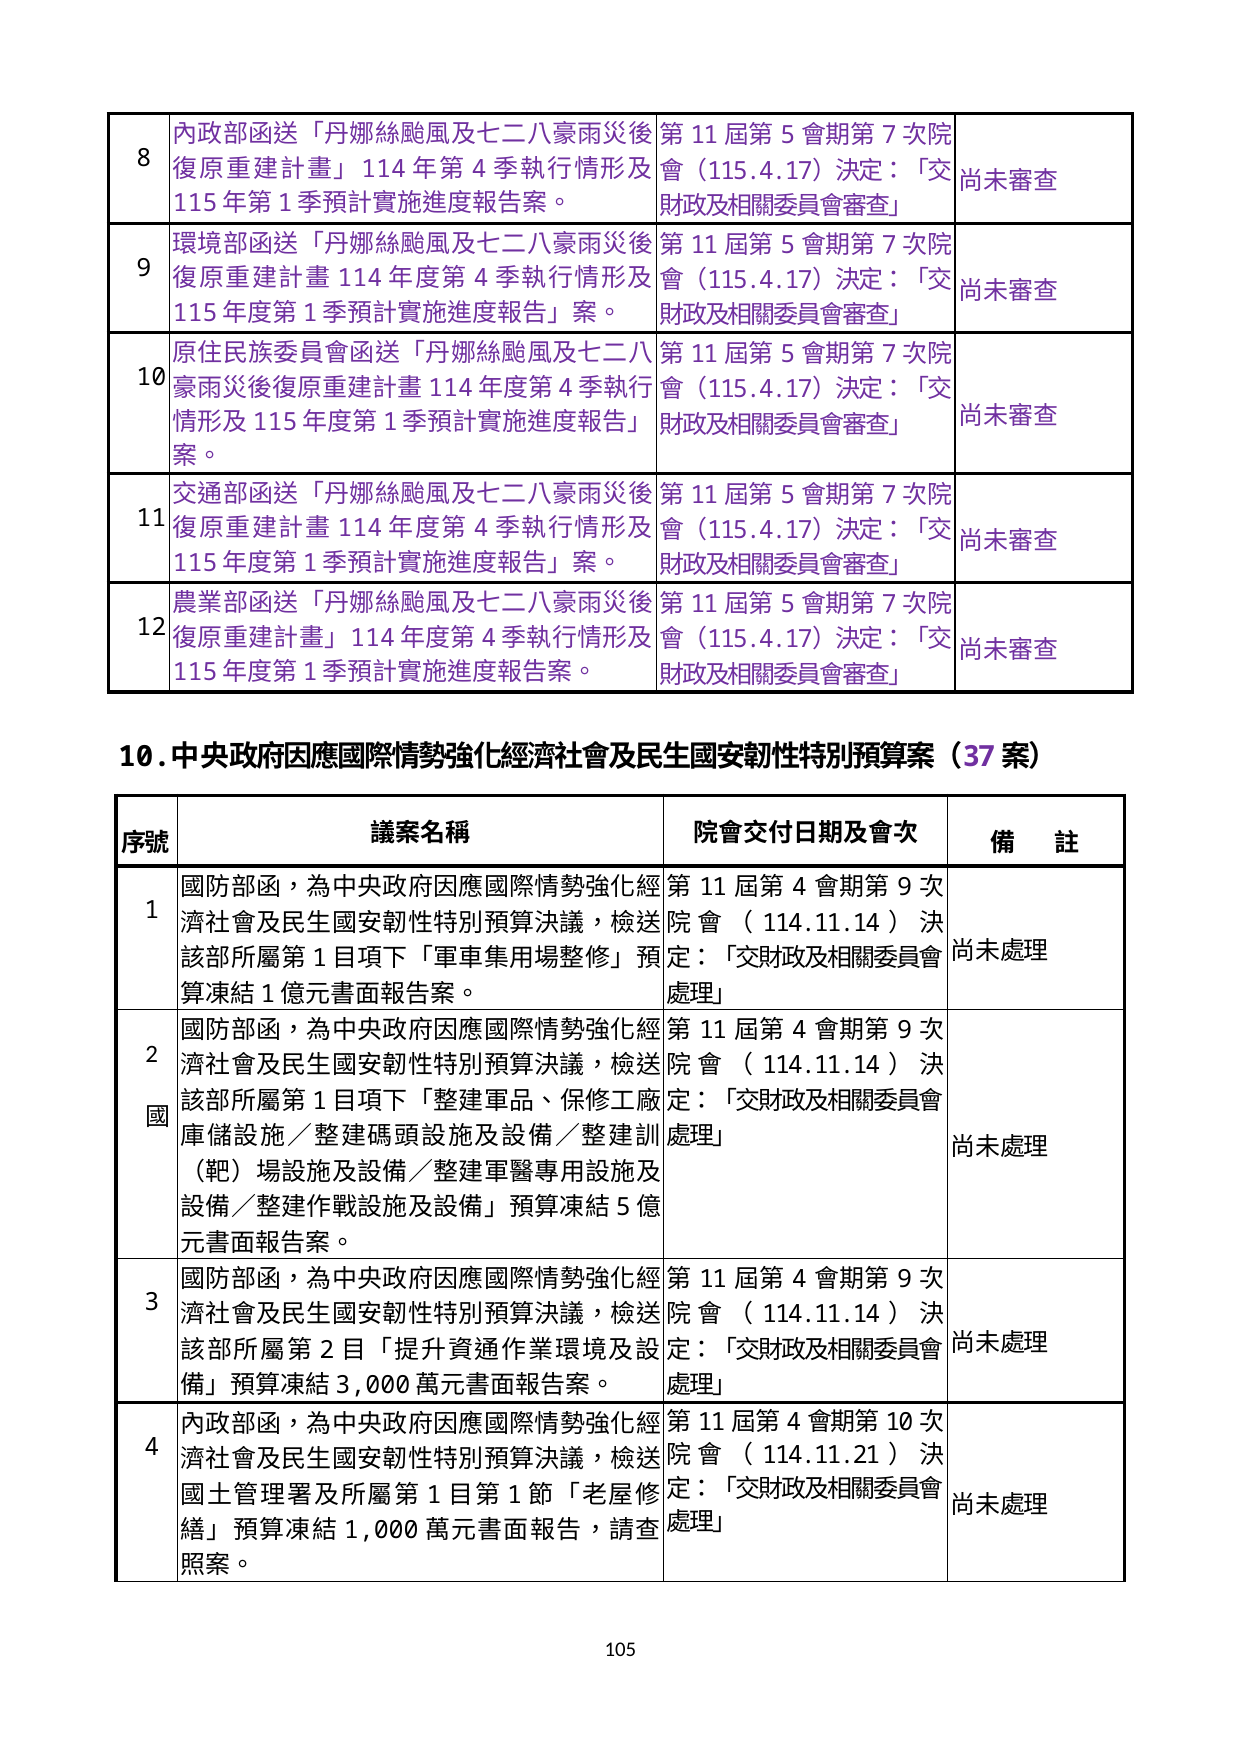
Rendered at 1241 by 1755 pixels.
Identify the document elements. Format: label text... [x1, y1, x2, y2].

table_header 議案名稱 [178, 797, 663, 864]
table_cell 內政部函，為中央政府因應國際情勢強化經濟社會及民生國安韌性特別預算決議，檢送國土管理署及所屬第1目第1節「老屋修繕」預算凍結1,000萬元書面報告，請查照案。 [178, 1404, 663, 1581]
table_cell 第11屆第5會期第7次院會（115.4.17）決定：「交財政及相關委員會審查」 [657, 334, 954, 472]
table_cell 內政部函送「丹娜絲颱風及七二八豪雨災後復原重建計畫」114年第4季執行情形及115年第1季預計實施進度報告案。 [170, 115, 656, 222]
table_cell 尚未處理 [948, 868, 1123, 1009]
table_cell 農業部函送「丹娜絲颱風及七二八豪雨災後復原重建計畫」114年度第4季執行情形及115年度第1季預計實施進度報告案。 [170, 584, 656, 690]
table_cell [110, 334, 169, 472]
table_cell 尚未審查 [956, 584, 1131, 690]
table_cell 第11屆第4會期第9次院會（114.11.14）決定：「交財政及相關委員會處理」 [664, 1259, 947, 1401]
table_cell 環境部函送「丹娜絲颱風及七二八豪雨災後復原重建計畫114年度第4季執行情形及115年度第1季預計實施進度報告」案。 [170, 225, 656, 331]
table_cell 第11屆第4會期第9次院會（114.11.14）決定：「交財政及相關委員會處理」 [664, 1010, 947, 1258]
table_cell [110, 584, 169, 690]
table_cell [110, 475, 169, 581]
table_cell [118, 1404, 177, 1581]
table_cell 第11屆第5會期第7次院會（115.4.17）決定：「交財政及相關委員會審查」 [657, 225, 954, 331]
table_header 序號 [118, 797, 177, 864]
table_cell 第11屆第5會期第7次院會（115.4.17）決定：「交財政及相關委員會審查」 [657, 475, 954, 581]
table_cell 第11屆第4會期第9次院會（114.11.14）決定：「交財政及相關委員會處理」 [664, 868, 947, 1009]
table_cell 尚未審查 [956, 115, 1131, 222]
table_cell 交通部函送「丹娜絲颱風及七二八豪雨災後復原重建計畫114年度第4季執行情形及115年度第1季預計實施進度報告」案。 [170, 475, 656, 581]
table_cell 尚未審查 [956, 334, 1131, 472]
table_cell [118, 1259, 177, 1401]
table_cell 國防部 [118, 1010, 177, 1258]
table_header 院會交付日期及會次 [664, 797, 947, 864]
table_cell 尚未處理 [948, 1404, 1123, 1581]
table_cell 原住民族委員會函送「丹娜絲颱風及七二八豪雨災後復原重建計畫114年度第4季執行情形及115年度第1季預計實施進度報告」案。 [170, 334, 656, 472]
table_cell 尚未審查 [956, 225, 1131, 331]
table_cell 第11屆第5會期第7次院會（115.4.17）決定：「交財政及相關委員會審查」 [657, 584, 954, 690]
subtitle 10.中央政府因應國際情勢強化經濟社會及民生國安韌性特別預算案（37案） [118, 712, 1122, 775]
table_cell 第11屆第4會期第10次院會（114.11.21）決定：「交財政及相關委員會處理」 [664, 1404, 947, 1581]
table_cell 國防部函，為中央政府因應國際情勢強化經濟社會及民生國安韌性特別預算決議，檢送該部所屬第1目項下「整建軍品、保修工廠庫儲設施／整建碼頭設施及設備／整建訓（靶）場設施及設備／整建軍醫專用設施及設備／整建作戰設施及設備」預算凍結5億元書面報告案。 [178, 1010, 663, 1258]
table_cell 尚未處理 [948, 1259, 1123, 1401]
table_header 備 註 [948, 797, 1123, 864]
table_cell [110, 115, 169, 222]
table_cell 第11屆第5會期第7次院會（115.4.17）決定：「交財政及相關委員會審查」 [657, 115, 954, 222]
table_cell 國防部函，為中央政府因應國際情勢強化經濟社會及民生國安韌性特別預算決議，檢送該部所屬第1目項下「軍車集用場整修」預算凍結1億元書面報告案。 [178, 868, 663, 1009]
table_cell [110, 225, 169, 331]
table_cell 國防部函，為中央政府因應國際情勢強化經濟社會及民生國安韌性特別預算決議，檢送該部所屬第2目「提升資通作業環境及設備」預算凍結3,000萬元書面報告案。 [178, 1259, 663, 1401]
table_cell 尚未審查 [956, 475, 1131, 581]
table_cell [118, 868, 177, 1009]
table_cell 尚未處理 [948, 1010, 1123, 1258]
